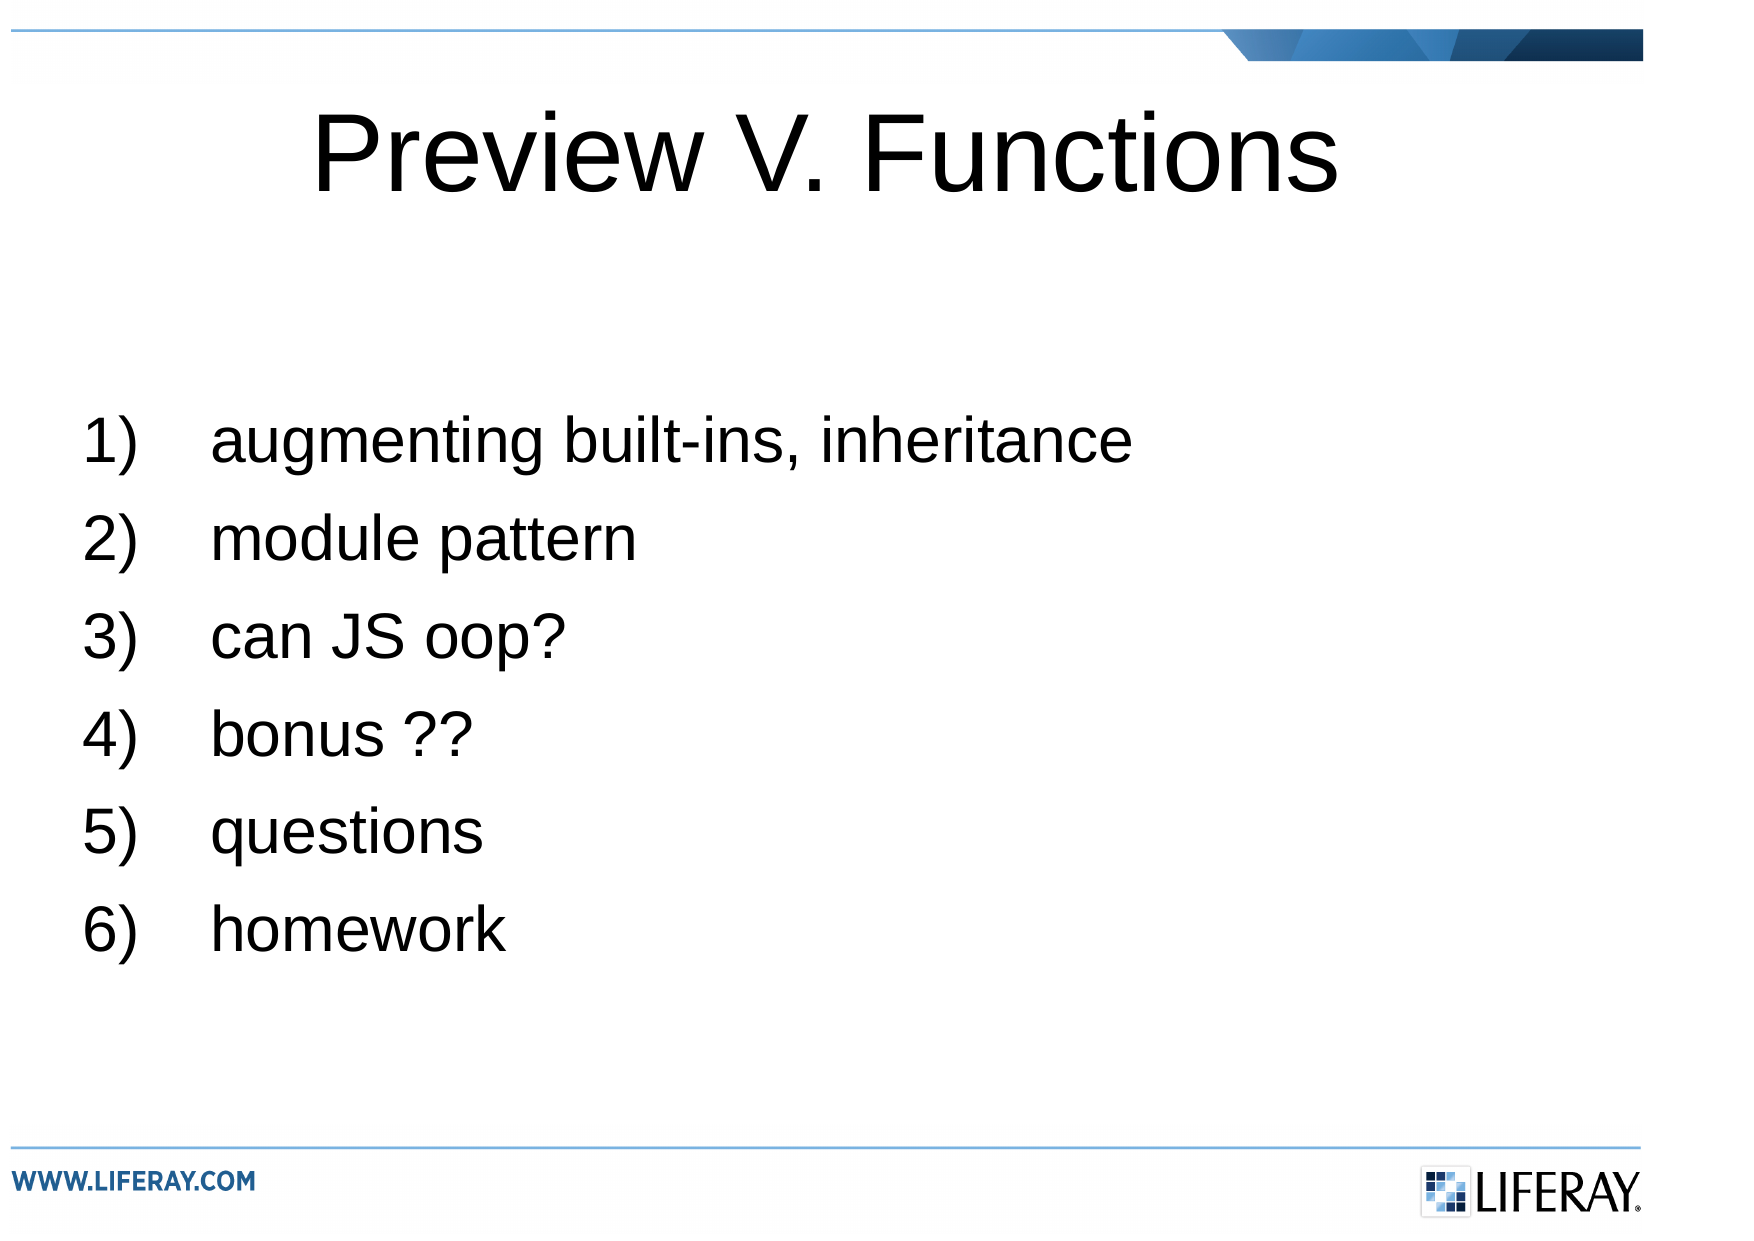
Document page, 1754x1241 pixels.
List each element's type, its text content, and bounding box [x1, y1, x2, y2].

title Preview V. Functions [82, 49, 1571, 257]
picture [9, 1124, 1642, 1234]
list augmenting built-ins, inheritance module pattern can JS oop? bonus ?? questions homework [82, 290, 1571, 1010]
picture [11, 0, 1644, 84]
